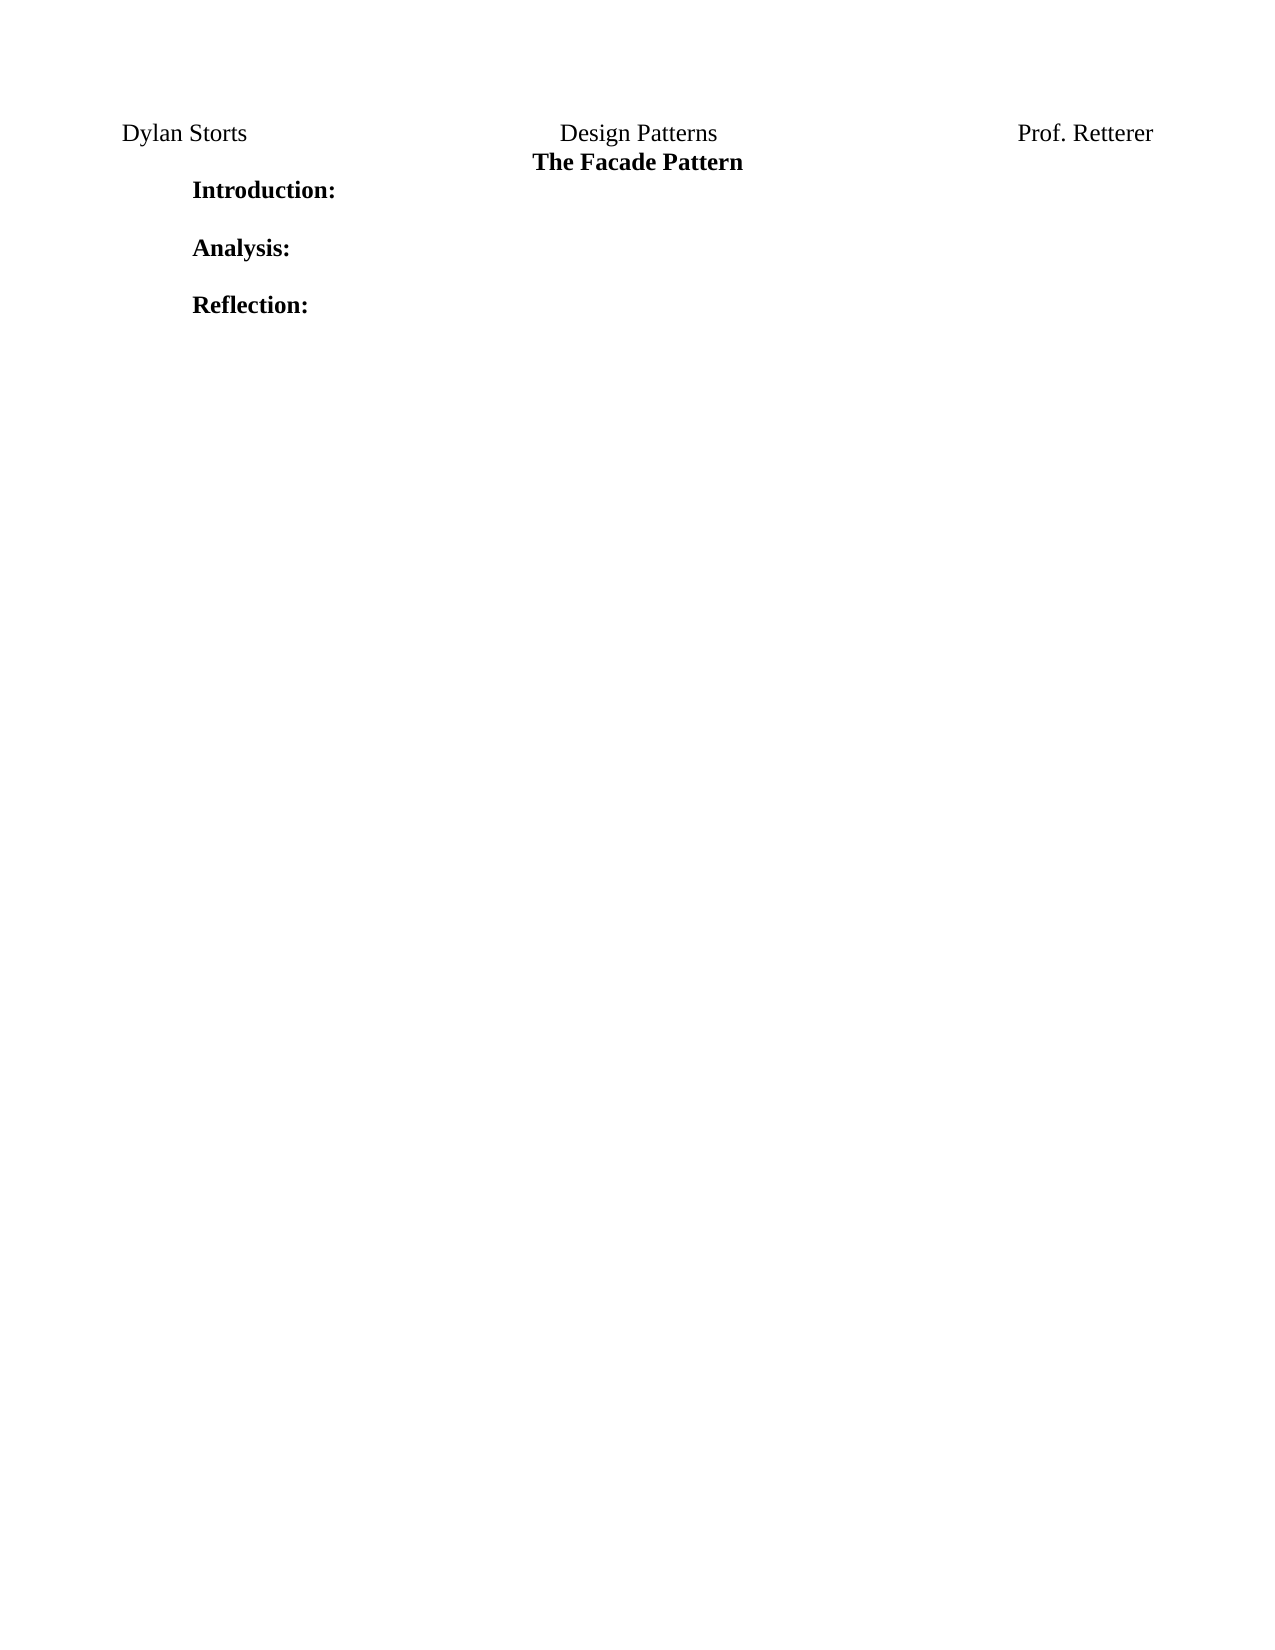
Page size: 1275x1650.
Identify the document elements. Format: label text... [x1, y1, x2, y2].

text Reflection: [118, 291, 1157, 319]
text Dylan Storts Design Patterns Prof. Retterer [118, 118, 1157, 147]
text Analysis: [118, 233, 1157, 262]
text Introduction: [118, 176, 1157, 204]
text The Facade Pattern [118, 147, 1157, 176]
